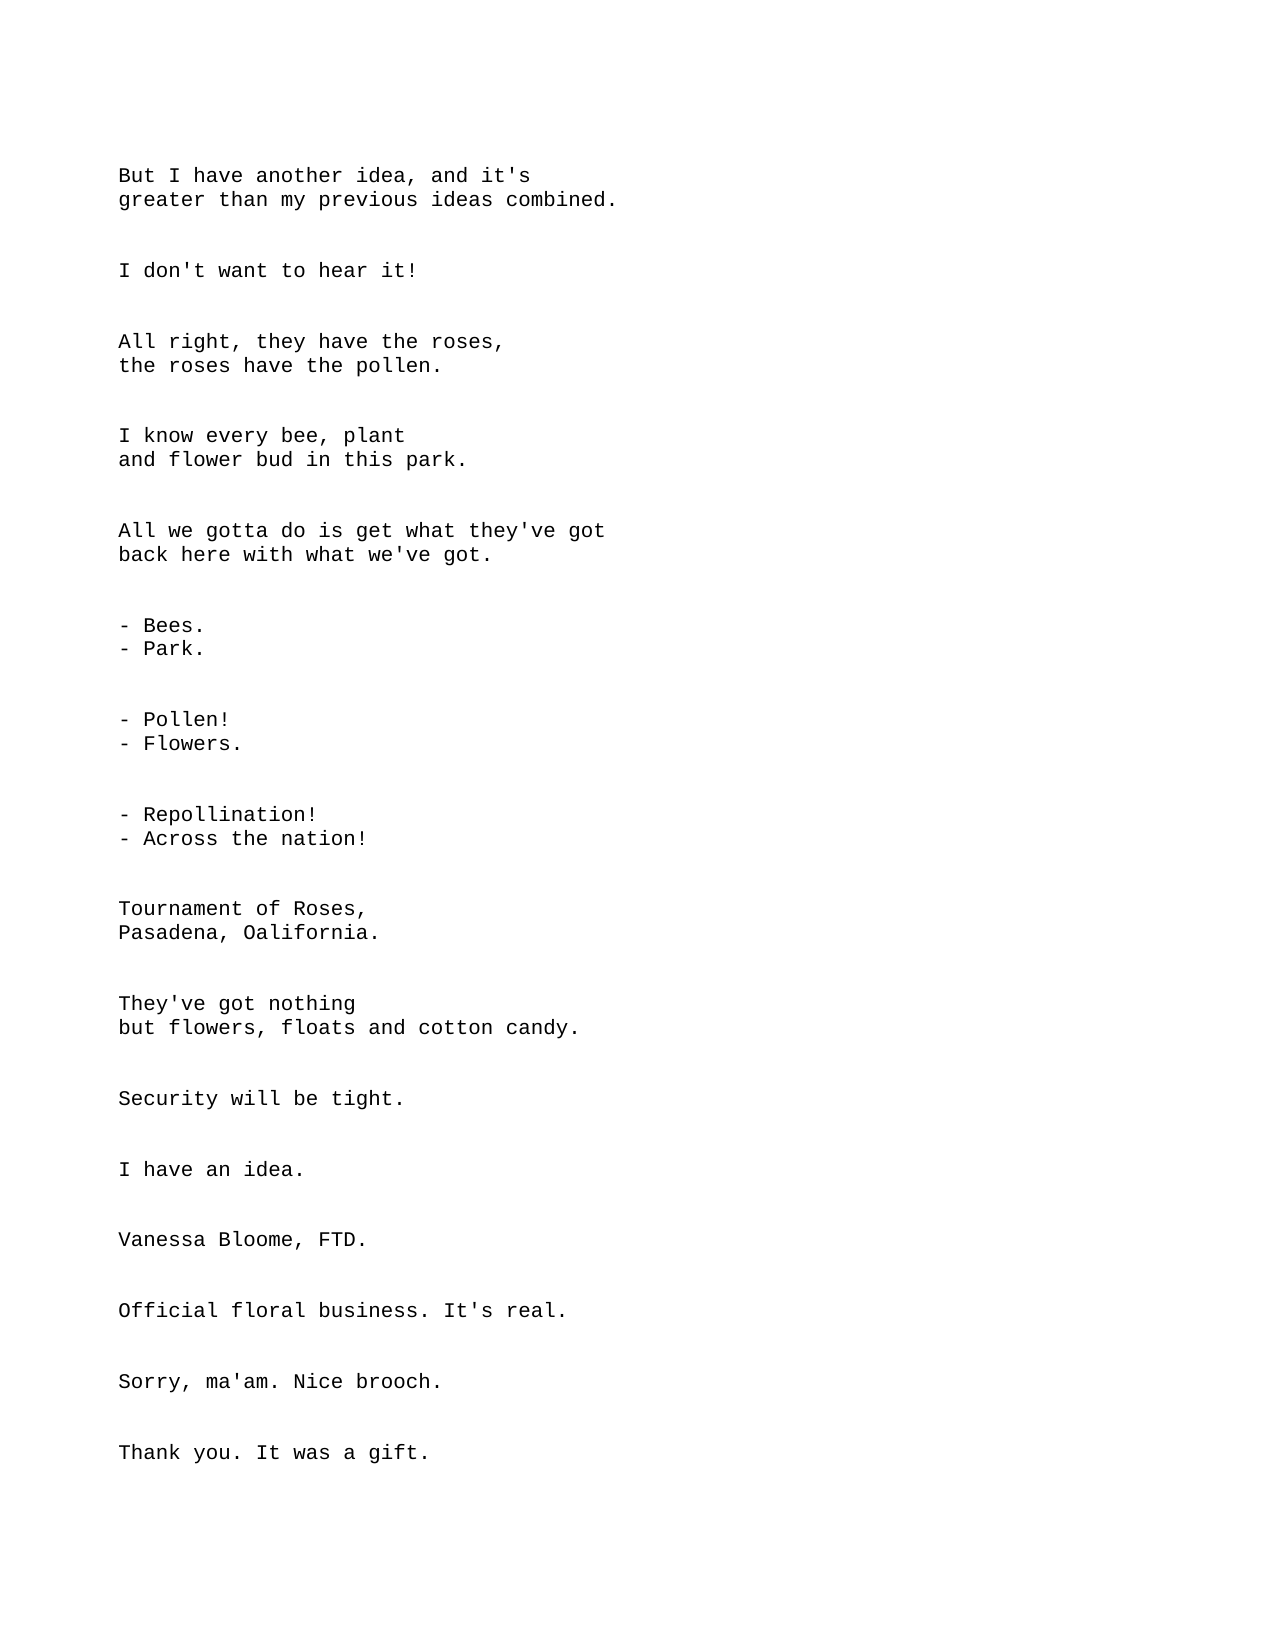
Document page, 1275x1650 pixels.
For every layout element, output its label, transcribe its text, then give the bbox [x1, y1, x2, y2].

text - Park. [118, 638, 1157, 662]
text Sorry, ma'am. Nice brooch. [118, 1371, 1157, 1395]
text All right, they have the roses, [118, 331, 1157, 354]
text and flower bud in this park. [118, 449, 1157, 473]
text I know every bee, plant [118, 426, 1157, 449]
text They've got nothing [118, 993, 1157, 1017]
text Thank you. It was a gift. [118, 1442, 1157, 1466]
text greater than my previous ideas combined. [118, 189, 1157, 213]
text I have an idea. [118, 1158, 1157, 1182]
text Vanessa Bloome, FTD. [118, 1229, 1157, 1253]
text Security will be tight. [118, 1088, 1157, 1111]
text I don't want to hear it! [118, 260, 1157, 284]
text the roses have the pollen. [118, 354, 1157, 378]
text All we gotta do is get what they've got [118, 520, 1157, 544]
text Official floral business. It's real. [118, 1300, 1157, 1324]
text But I have another idea, and it's [118, 165, 1157, 189]
text but flowers, floats and cotton candy. [118, 1017, 1157, 1040]
text - Across the nation! [118, 827, 1157, 851]
text Pasadena, Oalifornia. [118, 922, 1157, 946]
text Tournament of Roses, [118, 898, 1157, 922]
text - Repollination! [118, 804, 1157, 827]
text - Pollen! [118, 709, 1157, 733]
text back here with what we've got. [118, 544, 1157, 567]
text - Flowers. [118, 733, 1157, 757]
text - Bees. [118, 615, 1157, 638]
